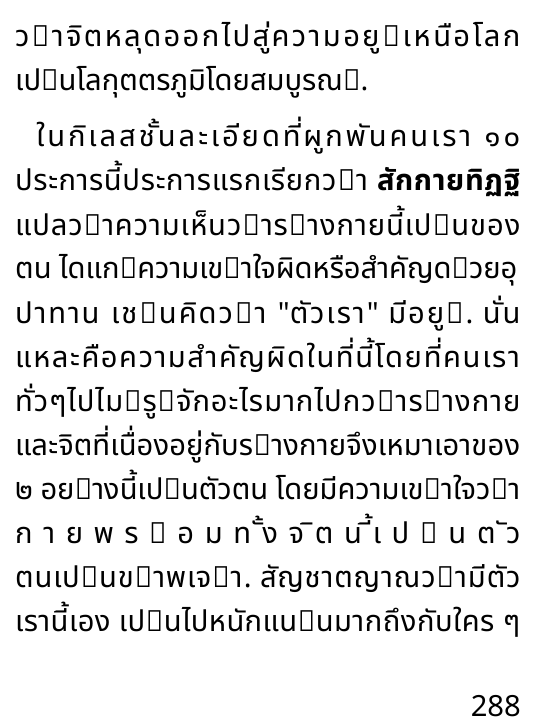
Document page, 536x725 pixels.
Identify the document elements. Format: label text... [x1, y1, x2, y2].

text ในกิเลสชั้นละเอียดที่ผูกพันคนเรา ๑๐ ประการนี้ประการแรกเรียกวา สักกายทิฏฐิ แปลวาความเห็นวารางกายนี้เปนของตน ไดแกความเขาใจผิดหรือสําคัญดวยอุปาทาน เชนคิดวา "ตัวเรา" มีอยู. นั่นแหละคือความสําคัญผิดในที่นี้โดยที่คนเราทั่วๆไปไมรูจักอะไรมากไปกวารางกาย และจิตที่เนื่องอยู่กับรางกายจึงเหมาเอาของ ๒ อยางนี้เปนตัวตน โดยมีความเขาใจวากายพรอมทั้งจิตนี้เปนตัวตนเปนขาพเจา. สัญชาตญาณวามีตัวเรานี้เอง เปนไปหนักแนนมากถึงกับใคร ๆ [15, 116, 521, 645]
text วาจิตหลุดออกไปสู่ความอยูเหนือโลก เปนโลกุตตรภูมิโดยสมบูรณ. [15, 15, 521, 103]
